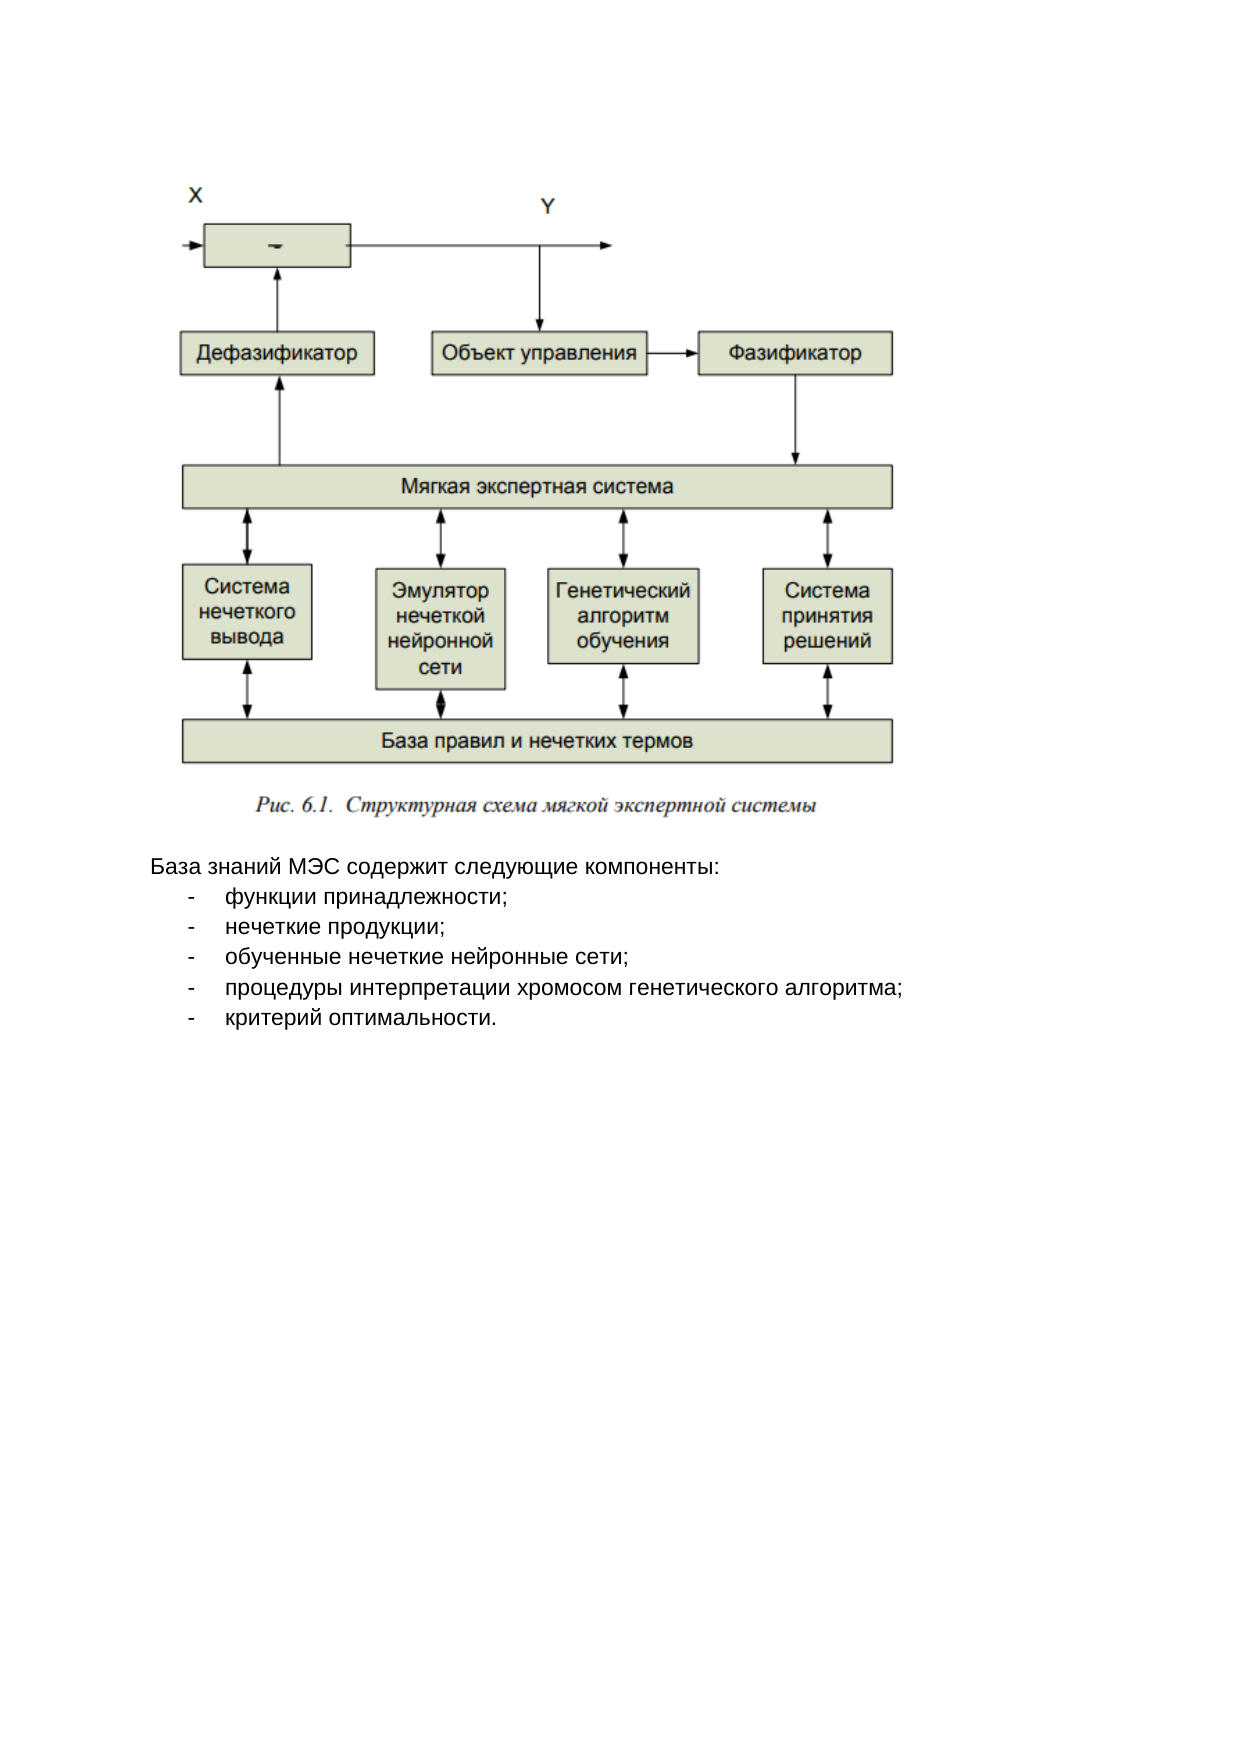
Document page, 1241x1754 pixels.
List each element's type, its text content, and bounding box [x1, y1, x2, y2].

picture [153, 168, 978, 830]
list нечеткие продукции; [187, 913, 1090, 939]
list критерий оптимальности. [187, 1004, 1090, 1030]
text База знаний МЭС содержит следующие компоненты: [150, 150, 1090, 879]
list функции принадлежности; [187, 883, 1090, 909]
list обученные нечеткие нейронные сети; [187, 943, 1090, 969]
list процедуры интерпретации хромосом генетического алгоритма; [187, 973, 1090, 1000]
